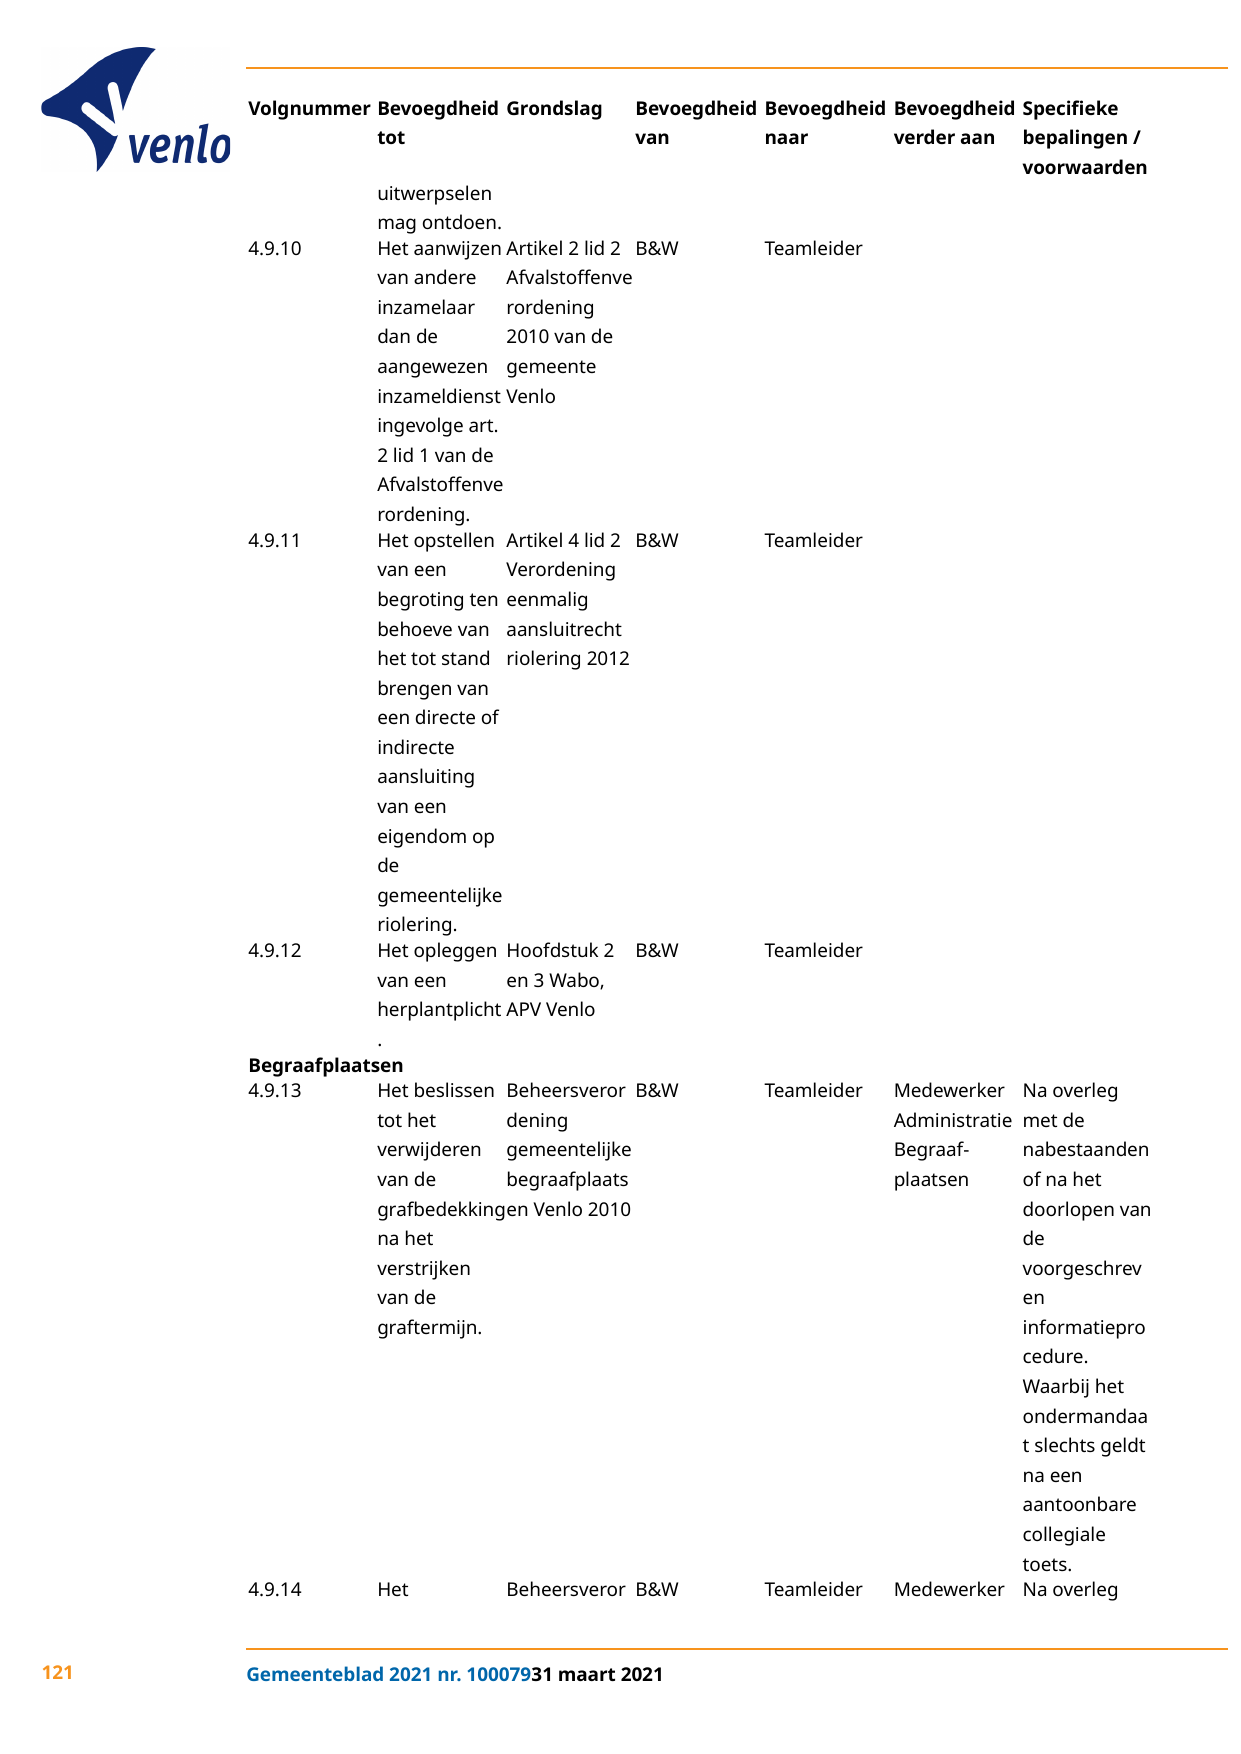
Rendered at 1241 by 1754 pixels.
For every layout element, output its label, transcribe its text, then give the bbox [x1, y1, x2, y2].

table_cell [1023, 527, 1152, 937]
table_cell Medewerker Administratie Begraaf-plaatsen [894, 1078, 1022, 1577]
table_cell B&W [635, 937, 764, 1052]
table_cell [894, 180, 1022, 235]
table_cell Teamleider [764, 1577, 893, 1602]
table_cell 4.9.13 [248, 1078, 377, 1577]
table_cell [635, 180, 764, 235]
table_cell uitwerpselen mag ontdoen. [377, 180, 506, 235]
table_cell [764, 180, 893, 235]
table_cell Teamleider [764, 235, 893, 527]
table_header Grondslag [506, 95, 635, 180]
table_cell Medewerker [894, 1577, 1022, 1602]
table_cell 4.9.14 [248, 1577, 377, 1602]
table_header Bevoegdheid verder aan [894, 95, 1022, 180]
table_cell [894, 527, 1022, 937]
table_cell Na overleg met de nabestaanden of na het doorlopen van de voorgeschreven informatieprocedure. Waarbij het ondermandaat slechts geldt na een aantoonbare collegiale toets. [1023, 1078, 1152, 1577]
table_cell Het beslissen tot het verwijderen van de grafbedekking na het verstrijken van de graftermijn. [377, 1078, 506, 1577]
table_cell Het opstellen van een begroting ten behoeve van het tot stand brengen van een directe of indirecte aansluiting van een eigendom op de gemeentelijke riolering. [377, 527, 506, 937]
table_cell Teamleider [764, 527, 893, 937]
table_cell B&W [635, 1577, 764, 1602]
table_cell Begraafplaatsen [248, 1052, 1152, 1077]
table_cell 4.9.10 [248, 235, 377, 527]
picture [41, 47, 231, 172]
table_header Volgnummer [248, 95, 377, 180]
table_cell 4.9.12 [248, 937, 377, 1052]
table_cell B&W [635, 527, 764, 937]
table_cell Teamleider [764, 1078, 893, 1577]
table_cell B&W [635, 235, 764, 527]
table_cell [894, 235, 1022, 527]
table_cell Artikel 2 lid 2 Afvalstoffenverordening 2010 van de gemeente Venlo [506, 235, 635, 527]
table_cell Beheersverordening gemeentelijke begraafplaatsen Venlo 2010 [506, 1078, 635, 1577]
table_header Bevoegdheid tot [377, 95, 506, 180]
table_cell 4.9.11 [248, 527, 377, 937]
table_cell [1023, 937, 1152, 1052]
table_cell Het opleggen van een herplantplicht. [377, 937, 506, 1052]
table_cell [248, 180, 377, 235]
table_cell Na overleg [1023, 1577, 1152, 1602]
table_cell Beheersveror [506, 1577, 635, 1602]
table_cell Teamleider [764, 937, 893, 1052]
table_cell Het [377, 1577, 506, 1602]
table_header Bevoegdheid van [635, 95, 764, 180]
table_cell [506, 180, 635, 235]
table_header Specifieke bepalingen / voorwaarden [1023, 95, 1152, 180]
table_cell Artikel 4 lid 2 Verordening eenmalig aansluitrecht riolering 2012 [506, 527, 635, 937]
table_cell [894, 937, 1022, 1052]
table_cell B&W [635, 1078, 764, 1577]
table_header Bevoegdheid naar [764, 95, 893, 180]
table_cell [1023, 180, 1152, 235]
table_cell Hoofdstuk 2 en 3 Wabo, APV Venlo [506, 937, 635, 1052]
table_cell Het aanwijzen van andere inzamelaar dan de aangewezen inzameldienst ingevolge art. 2 lid 1 van de Afvalstoffenverordening. [377, 235, 506, 527]
table_cell [1023, 235, 1152, 527]
